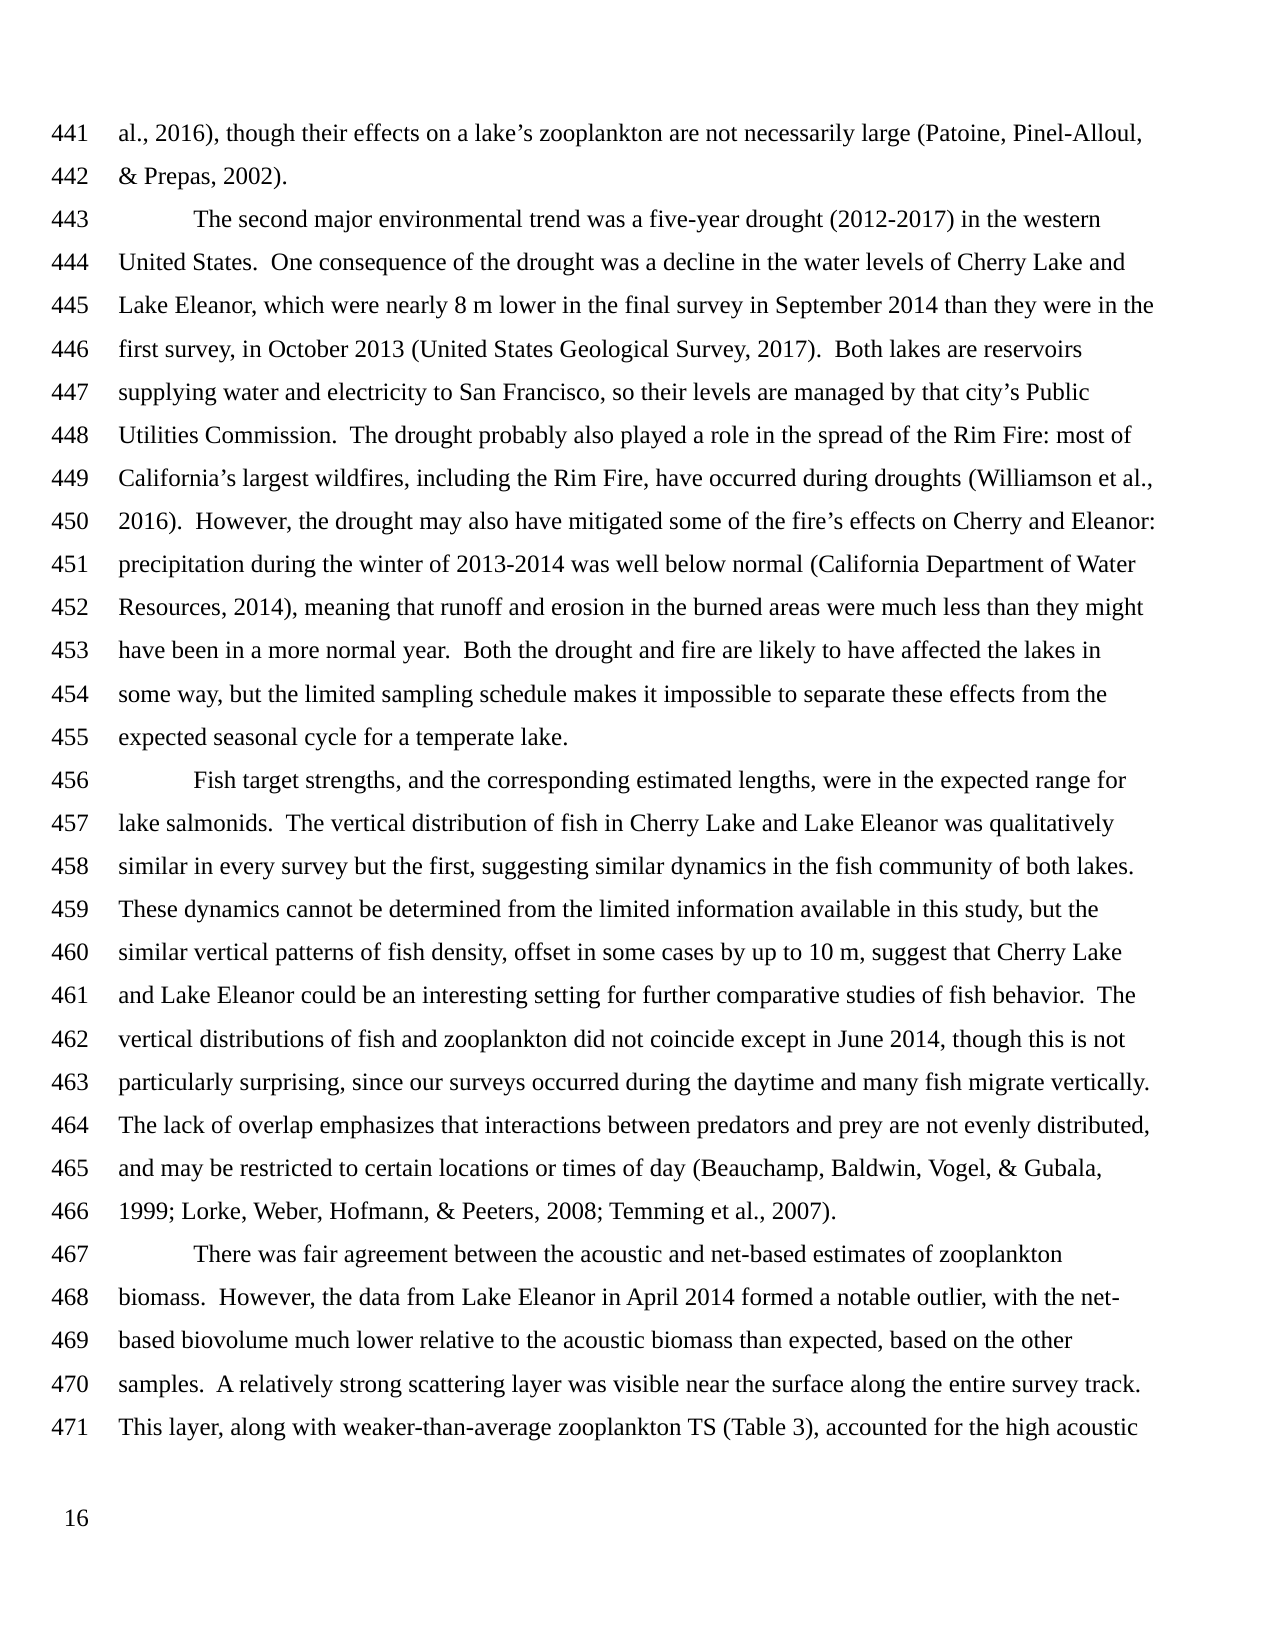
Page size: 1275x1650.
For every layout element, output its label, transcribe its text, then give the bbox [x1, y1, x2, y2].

text Fish target strengths, and the corresponding estimated lengths, were in the expected range for lake salmonids. The vertical distribution of fish in Cherry Lake and Lake Eleanor was qualitatively similar in every survey but the first, suggesting similar dynamics in the fish community of both lakes. These dynamics cannot be determined from the limited information available in this study, but the similar vertical patterns of fish density, offset in some cases by up to 10 m, suggest that Cherry Lake and Lake Eleanor could be an interesting setting for further comparative studies of fish behavior. The vertical distributions of fish and zooplankton did not coincide except in June 2014, though this is not particularly surprising, since our surveys occurred during the daytime and many fish migrate vertically. The lack of overlap emphasizes that interactions between predators and prey are not evenly distributed, and may be restricted to certain locations or times of day (Beauchamp, Baldwin, Vogel, & Gubala, 1999; Lorke, Weber, Hofmann, & Peeters, 2008; Temming et al., 2007)⁠. [118, 765, 1157, 1225]
text al., 2016)⁠, though their effects on a lake’s zooplankton are not necessarily large (Patoine, Pinel-Alloul, & Prepas, 2002)⁠. [118, 118, 1157, 190]
text The second major environmental trend was a five-year drought (2012-2017) in the western United States. One consequence of the drought was a decline in the water levels of Cherry Lake and Lake Eleanor, which were nearly 8 m lower in the final survey in September 2014 than they were in the first survey, in October 2013 (United States Geological Survey, 2017)⁠. Both lakes are reservoirs supplying water and electricity to San Francisco, so their levels are managed by that city’s Public Utilities Commission. The drought probably also played a role in the spread of the Rim Fire: most of California’s largest wildfires, including the Rim Fire, have occurred during droughts (Williamson et al., 2016)⁠. However, the drought may also have mitigated some of the fire’s effects on Cherry and Eleanor: precipitation during the winter of 2013-2014 was well below normal (California Department of Water Resources, 2014)⁠, meaning that runoff and erosion in the burned areas were much less than they might have been in a more normal year. Both the drought and fire are likely to have affected the lakes in some way, but the limited sampling schedule makes it impossible to separate these effects from the expected seasonal cycle for a temperate lake. [118, 204, 1157, 751]
text There was fair agreement between the acoustic and net-based estimates of zooplankton biomass. However, the data from Lake Eleanor in April 2014 formed a notable outlier, with the net-based biovolume much lower relative to the acoustic biomass than expected, based on the other samples. A relatively strong scattering layer was visible near the surface along the entire survey track. This layer, along with weaker-than-average zooplankton TS (Table 3), accounted for the high acoustic [118, 1239, 1157, 1441]
